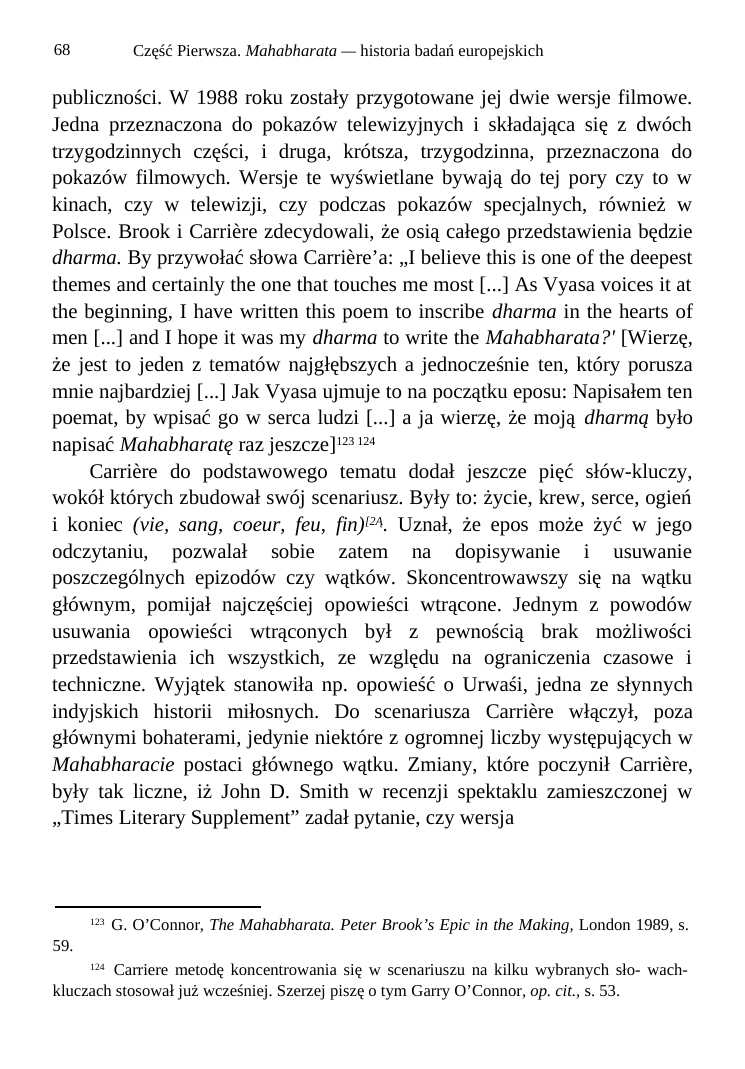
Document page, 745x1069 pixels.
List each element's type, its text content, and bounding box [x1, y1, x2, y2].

text 124 Carriere metodę koncentrowania się w scenariuszu na kilku wybranych sło- wach-kluczach stosował już wcześniej. Szerzej piszę o tym Garry O’Connor, op. cit., s. 53. [52, 960, 689, 1000]
text publiczności. W 1988 roku zostały przygotowane jej dwie wersje filmowe. Jedna przeznaczona do pokazów telewizyjnych i składająca się z dwóch trzygodzinnych części, i druga, krótsza, trzygodzinna, przeznaczona do pokazów filmowych. Wersje te wyświetlane bywają do tej pory czy to w kinach, czy w telewizji, czy podczas pokazów specjalnych, również w Polsce. Brook i Carrière zdecydowali, że osią całego przedstawienia będzie dharma. By przywołać słowa Carrière’a: „I believe this is one of the deepest themes and certainly the one that touches me most [...] As Vyasa voices it at the begin­ning, I have written this poem to inscribe dharma in the hearts of men [...] and I hope it was my dharma to write the Mahabharata?' [Wierzę, że jest to jeden z tematów najgłębszych a jednocześnie ten, który porusza mnie najbardziej [...] Jak Vyasa ujmuje to na początku eposu: Napisałem ten poemat, by wpisać go w serca ludzi [...] a ja wierzę, że moją dharmą było napisać Mahabharatę raz jeszcze]123 124 [52, 85, 693, 456]
text 68 [53, 40, 78, 59]
text 123 G. O’Connor, The Mahabharata. Peter Brook’s Epic in the Making, London 1989, s. 59. [52, 914, 689, 954]
text Carrière do podstawowego tematu dodał jeszcze pięć słów-kluczy, wokół których zbudował swój scenariusz. Były to: życie, krew, serce, ogień i koniec (vie, sang, coeur, feu, fin)[2Ą. Uznał, że epos może żyć w jego odczytaniu, pozwalał sobie zatem na dopisywanie i usuwanie poszczególnych epizodów czy wątków. Skoncentrowawszy się na wątku głównym, pomijał najczęściej opowieści wtrącone. Jednym z powodów usuwania opowieści wtrąconych był z pewnością brak możliwości przedstawienia ich wszystkich, ze względu na ograniczenia czasowe i techniczne. Wyjątek stanowiła np. opowieść o Urwaśi, jedna ze słyn­nych indyjskich historii miłosnych. Do scenariusza Carrière włączył, poza głównymi bohaterami, jedynie niektóre z ogromnej liczby wy­stępujących w Mahabharacie postaci głównego wątku. Zmiany, które poczynił Carrière, były tak liczne, iż John D. Smith w recenzji spektaklu zamieszczonej w „Times Literary Supplement” zadał pytanie, czy wersja [52, 458, 693, 829]
text Część Pierwsza. Mahabharata — historia badań europejskich [133, 41, 616, 60]
